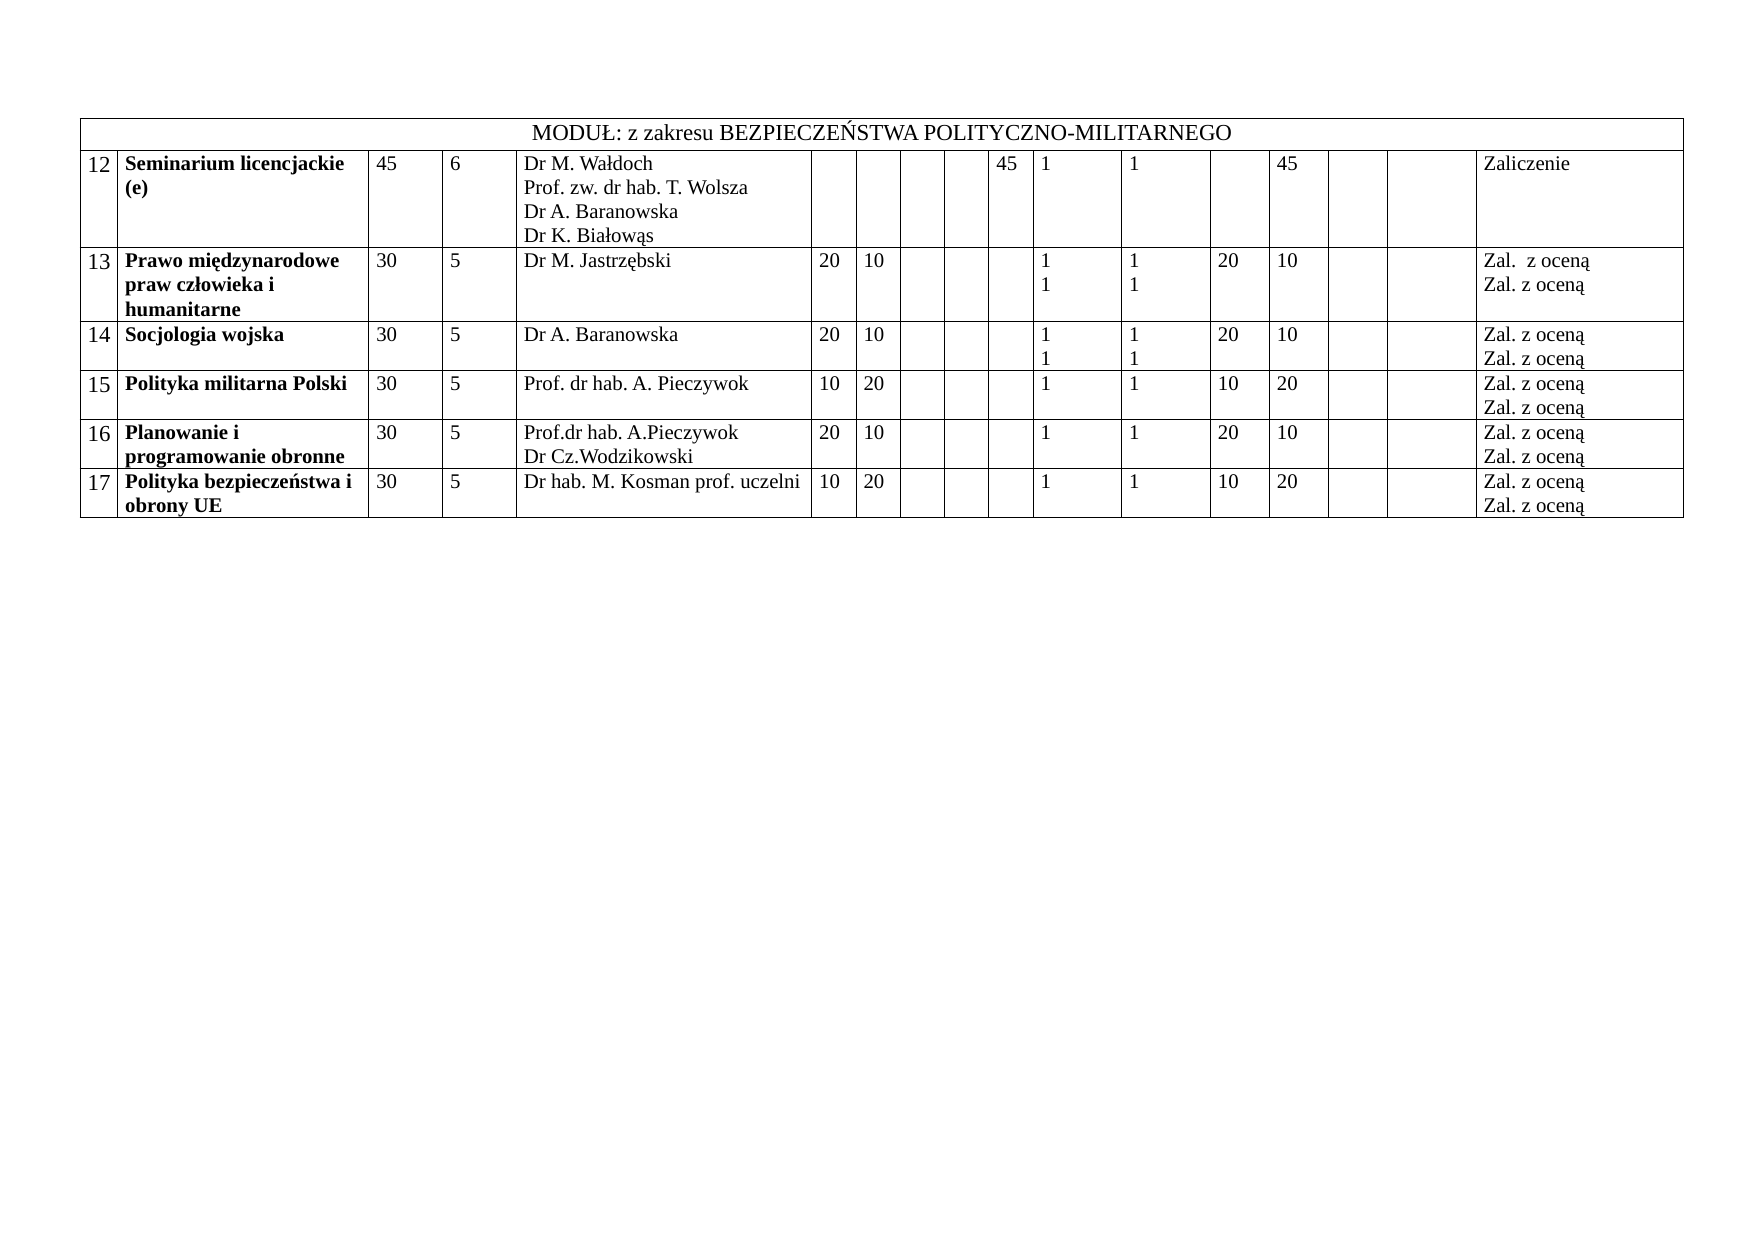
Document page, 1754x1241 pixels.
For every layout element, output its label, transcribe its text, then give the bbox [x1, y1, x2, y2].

table_cell 20 [857, 469, 900, 517]
table_cell Zal. z oceną Zal. z oceną [1477, 248, 1683, 321]
table_cell [1329, 469, 1387, 517]
table_cell 30 [369, 248, 442, 321]
table_cell 10 [1270, 420, 1328, 468]
table_cell 6 [443, 151, 516, 247]
table_cell Dr A. Baranowska [517, 322, 811, 370]
table_cell [989, 469, 1033, 517]
table_cell 30 [369, 469, 442, 517]
table_cell [1388, 371, 1476, 419]
table_cell 1 [1122, 420, 1210, 468]
table_cell 10 [1211, 371, 1269, 419]
table_cell 1 [1034, 469, 1121, 517]
table_cell 45 [369, 151, 442, 247]
table_cell 1 1 [1122, 322, 1210, 370]
table_cell Zal. z oceną Zal. z oceną [1477, 371, 1683, 419]
table_cell Polityka militarna Polski [118, 371, 368, 419]
table_cell Polityka bezpieczeństwa i obrony UE [118, 469, 368, 517]
table_cell [901, 371, 944, 419]
table_cell [1388, 151, 1476, 247]
table_cell 20 [1211, 420, 1269, 468]
table_cell 20 [1211, 322, 1269, 370]
table_cell [945, 371, 988, 419]
table_cell Prof. dr hab. A. Pieczywok [517, 371, 811, 419]
table_cell 12 [81, 151, 117, 247]
table_cell 5 [443, 248, 516, 321]
table_cell [1388, 420, 1476, 468]
table_cell 10 [857, 248, 900, 321]
table_cell 45 [1270, 151, 1328, 247]
table_cell Dr M. Jastrzębski [517, 248, 811, 321]
table_cell Dr M. Wałdoch Prof. zw. dr hab. T. Wolsza Dr A. Baranowska Dr K. Białowąs [517, 151, 811, 247]
table_cell 1 [1034, 371, 1121, 419]
table_cell 1 1 [1122, 248, 1210, 321]
table_cell Zal. z oceną Zal. z oceną [1477, 420, 1683, 468]
table_cell 1 [1034, 151, 1121, 247]
table_cell [1388, 322, 1476, 370]
table_cell 10 [1270, 248, 1328, 321]
table_cell Dr hab. M. Kosman prof. uczelni [517, 469, 811, 517]
table_cell [901, 469, 944, 517]
table_cell 1 [1122, 371, 1210, 419]
table_cell 45 [989, 151, 1033, 247]
table_cell 1 1 [1034, 322, 1121, 370]
table_cell [989, 420, 1033, 468]
table_cell [901, 151, 944, 247]
table_cell Planowanie i programowanie obronne [118, 420, 368, 468]
table_cell Socjologia wojska [118, 322, 368, 370]
table_cell [1388, 469, 1476, 517]
table_cell [1388, 248, 1476, 321]
table_cell 20 [1270, 371, 1328, 419]
table_cell 10 [857, 322, 900, 370]
table_cell 10 [1270, 322, 1328, 370]
table_cell 14 [81, 322, 117, 370]
table_cell 20 [1211, 248, 1269, 321]
table_cell [989, 248, 1033, 321]
table_cell 10 [1211, 469, 1269, 517]
table_cell MODUŁ: z zakresu BEZPIECZEŃSTWA POLITYCZNO-MILITARNEGO [81, 119, 1683, 150]
table_cell 5 [443, 322, 516, 370]
table_cell [901, 420, 944, 468]
table_cell Zal. z oceną Zal. z oceną [1477, 469, 1683, 517]
table_cell 1 1 [1034, 248, 1121, 321]
table_cell [989, 322, 1033, 370]
table_cell 10 [812, 469, 856, 517]
table_cell 13 [81, 248, 117, 321]
table_cell 30 [369, 420, 442, 468]
table_cell [901, 248, 944, 321]
table_cell 1 [1122, 469, 1210, 517]
table_cell [1329, 371, 1387, 419]
table_cell Zaliczenie [1477, 151, 1683, 247]
table_cell Prof.dr hab. A.Pieczywok Dr Cz.Wodzikowski [517, 420, 811, 468]
table_cell 1 [1122, 151, 1210, 247]
table_cell 17 [81, 469, 117, 517]
table_cell [812, 151, 856, 247]
table_cell 5 [443, 469, 516, 517]
table_cell 30 [369, 322, 442, 370]
table_cell [945, 248, 988, 321]
table_cell [1329, 248, 1387, 321]
table_cell 20 [812, 420, 856, 468]
table_cell 16 [81, 420, 117, 468]
table_cell 30 [369, 371, 442, 419]
table_cell 1 [1034, 420, 1121, 468]
table_cell [945, 420, 988, 468]
table_cell [1329, 420, 1387, 468]
table_cell 15 [81, 371, 117, 419]
table_cell [945, 469, 988, 517]
table_cell [1329, 151, 1387, 247]
table_cell 20 [857, 371, 900, 419]
table_cell 10 [857, 420, 900, 468]
table_cell 20 [812, 322, 856, 370]
table_cell [857, 151, 900, 247]
table_cell [901, 322, 944, 370]
table_cell [945, 151, 988, 247]
table_cell [989, 371, 1033, 419]
table_cell 20 [812, 248, 856, 321]
table_cell Zal. z oceną Zal. z oceną [1477, 322, 1683, 370]
table_cell Seminarium licencjackie (e) [118, 151, 368, 247]
table_cell Prawo międzynarodowe praw człowieka i humanitarne [118, 248, 368, 321]
table_cell [1329, 322, 1387, 370]
table_cell 5 [443, 371, 516, 419]
table_cell [1211, 151, 1269, 247]
table_cell 20 [1270, 469, 1328, 517]
table_cell 10 [812, 371, 856, 419]
table_cell 5 [443, 420, 516, 468]
table_cell [945, 322, 988, 370]
